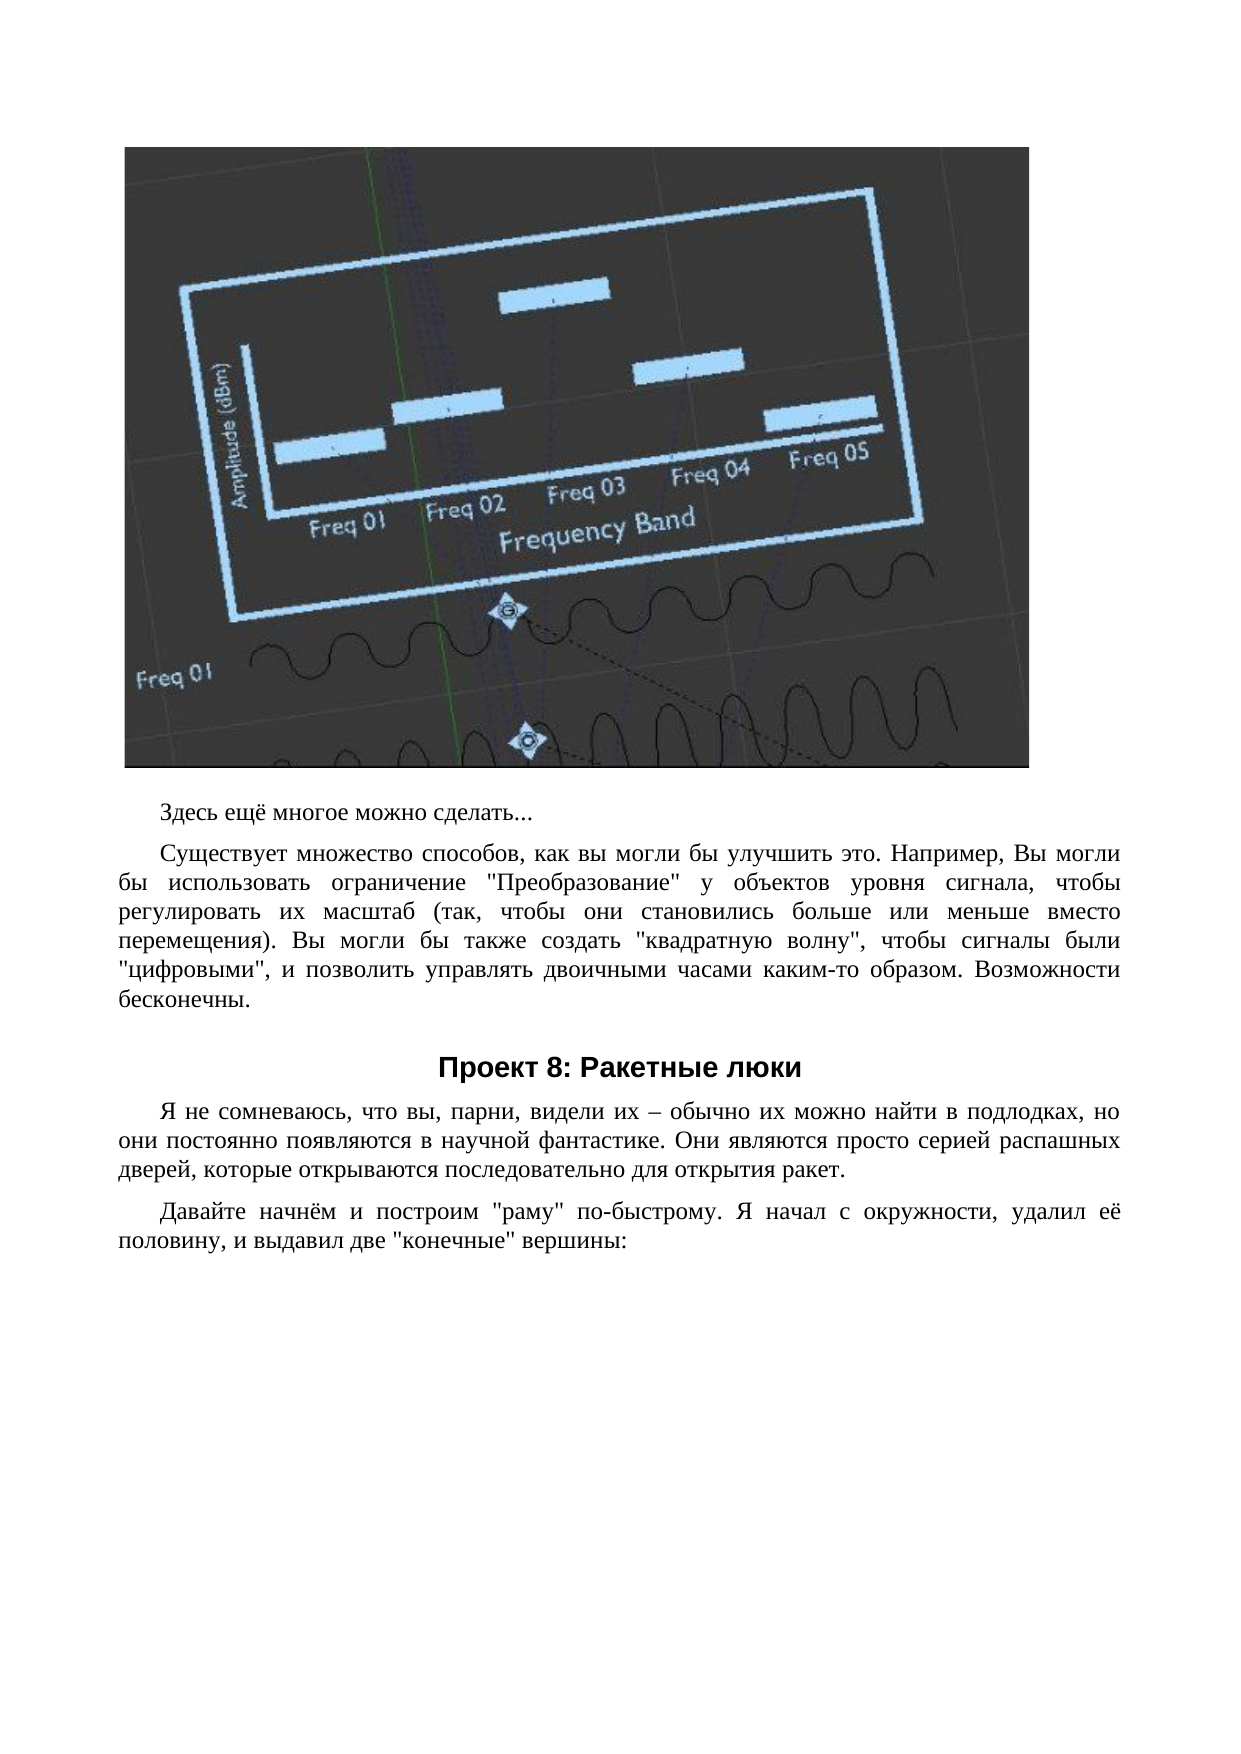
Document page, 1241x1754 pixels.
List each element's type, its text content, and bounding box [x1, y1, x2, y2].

picture [124, 147, 1030, 768]
subtitle Проект 8: Ракетные люки [118, 1050, 1122, 1083]
text Давайте начнём и построим "раму" по-быстрому. Я начал с окружности, удалил её половину, и выдавил две "конечные" вершины: [118, 1196, 1122, 1254]
text Я не сомневаюсь, что вы, парни, видели их – обычно их можно найти в подлодках, но они постоянно появляются в научной фантастике. Они являются просто серией распашных дверей, которые открываются последовательно для открытия ракет. [118, 1096, 1122, 1183]
text Здесь ещё многое можно сделать... [118, 797, 1122, 826]
text Существует множество способов, как вы могли бы улучшить это. Например, Вы могли бы использовать ограничение "Преобразование" у объектов уровня сигнала, чтобы регулировать их масштаб (так, чтобы они становились больше или меньше вместо перемещения). Вы могли бы также создать "квадратную волну", чтобы сигналы были "цифровыми", и позволить управлять двоичными часами каким-то образом. Возможности бесконечны. [118, 838, 1122, 1012]
